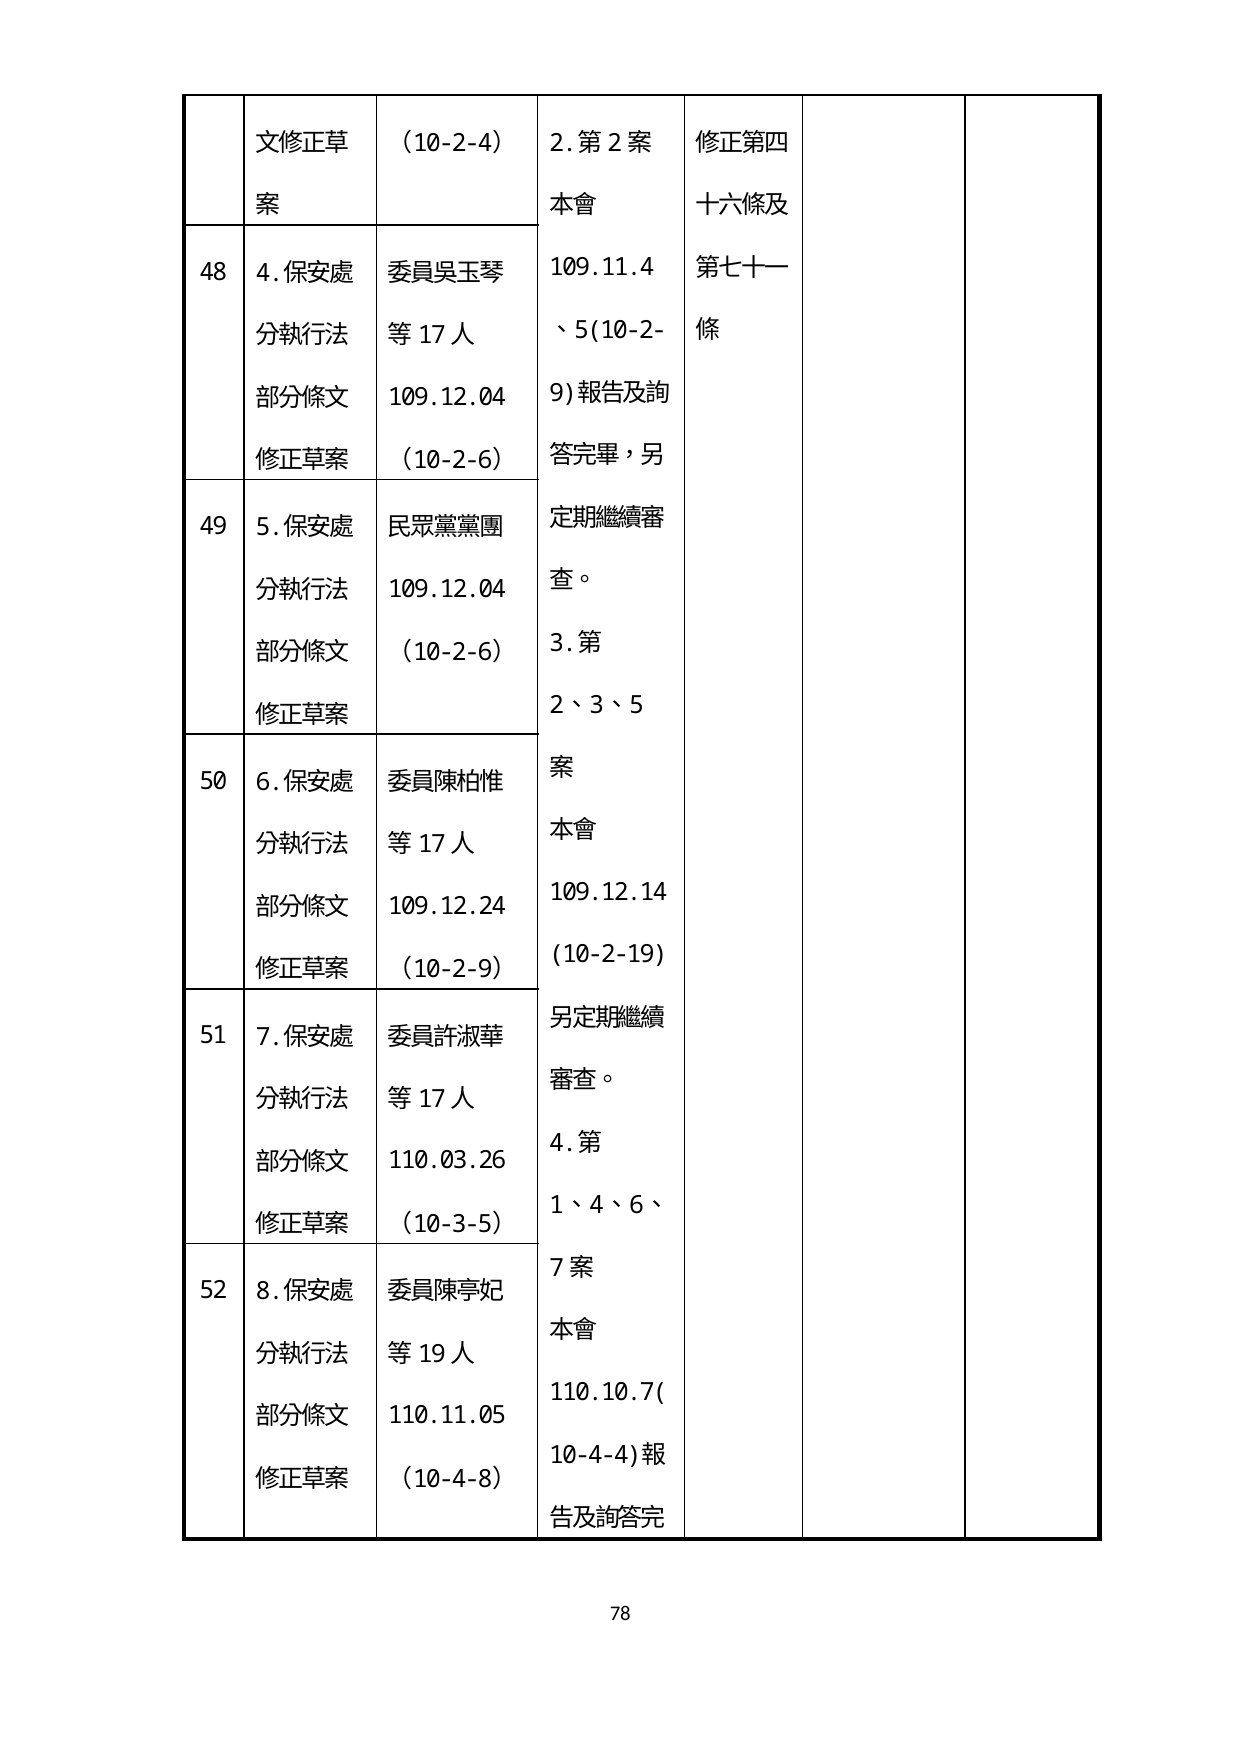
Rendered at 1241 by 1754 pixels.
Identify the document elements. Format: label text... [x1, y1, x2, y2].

table_cell 51 [186, 990, 243, 1243]
table_cell 委員陳柏惟等17人 109.12.24 （10-2-9） [377, 735, 537, 988]
table_cell [186, 96, 243, 224]
table_cell [803, 96, 964, 1536]
table_cell 4.保安處分執行法部分條文修正草案 [245, 226, 376, 478]
table_cell 委員吳玉琴等17人 109.12.04 （10-2-6） [377, 226, 537, 478]
table_cell 委員陳亭妃等19人 110.11.05 （10-4-8） [377, 1244, 537, 1536]
table_cell 52 [186, 1244, 243, 1536]
table_cell 民眾黨黨團 109.12.04 （10-2-6） [377, 480, 537, 733]
table_cell 2.第2案 本會109.11.4、5(10-2-9)報告及詢答完畢，另定期繼續審查。 3.第2、3、5案 本會109.12.14(10-2-19)另定期繼續審查。 4.第1、4、6、7案 本會110.10.7(10-4-4)報告及詢答完 [538, 96, 684, 1536]
table_cell 48 [186, 226, 243, 478]
table_cell 5.保安處分執行法部分條文修正草案 [245, 480, 376, 733]
table_cell 8.保安處分執行法部分條文修正草案 [245, 1244, 376, 1536]
table_cell （10-2-4） [377, 96, 537, 224]
table_cell 修正第四十六條及第七十一條 [685, 96, 802, 1536]
table_cell 委員許淑華等17人 110.03.26 （10-3-5） [377, 990, 537, 1243]
table_cell 49 [186, 480, 243, 733]
table_cell 6.保安處分執行法部分條文修正草案 [245, 735, 376, 988]
table_cell 文修正草案 [245, 96, 376, 224]
table_cell 50 [186, 735, 243, 988]
table_cell [966, 96, 1097, 1536]
table_cell 7.保安處分執行法部分條文修正草案 [245, 990, 376, 1243]
